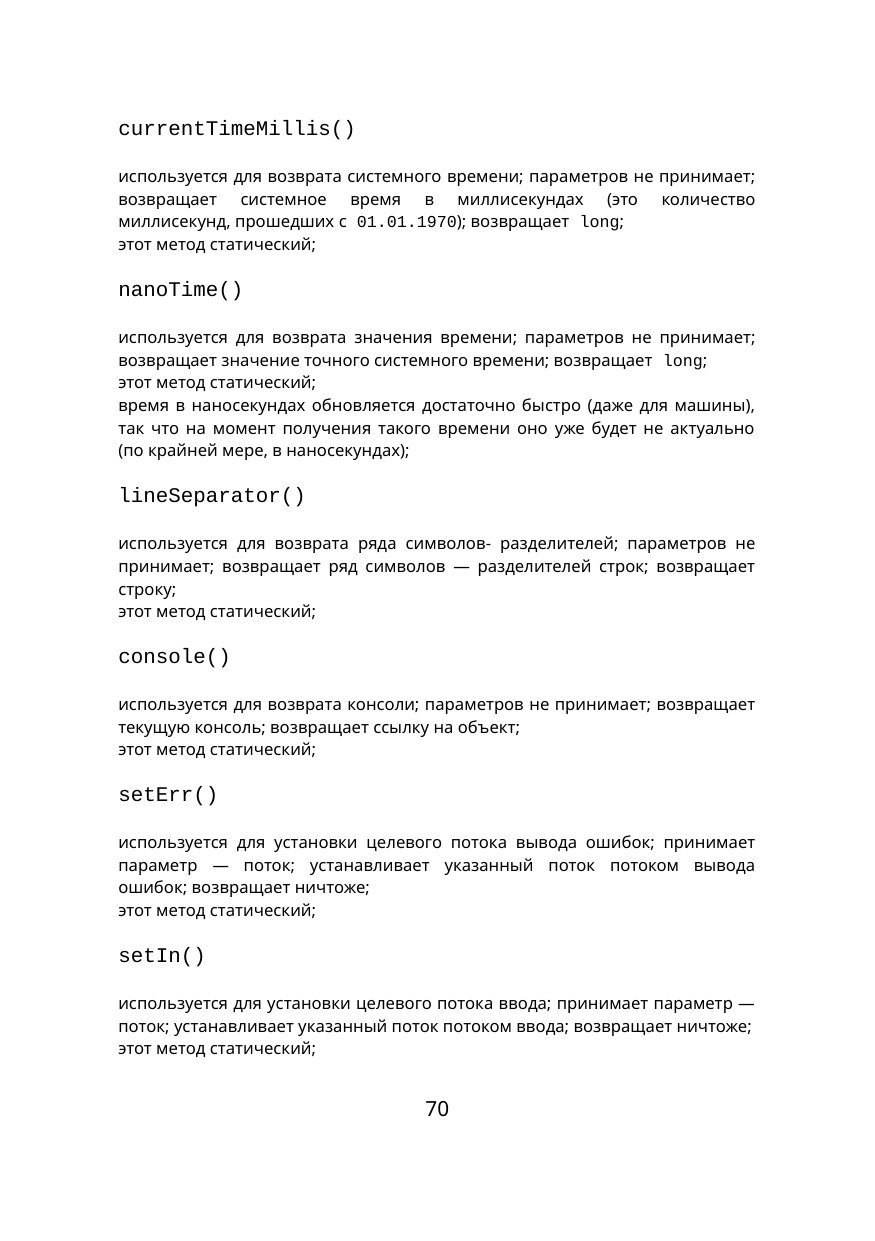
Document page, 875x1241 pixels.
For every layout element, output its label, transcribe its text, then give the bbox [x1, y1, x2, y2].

text lineSeparator() [118, 485, 756, 509]
text используется для возврата ряда символов- разделителей; параметров не принимает; возвращает ряд символов — разделителей строк; возвращает строку; [118, 532, 756, 600]
text используется для возврата консоли; параметров не принимает; возвращает текущую консоль; возвращает ссылку на объект; [118, 693, 756, 738]
text этот метод статический; [118, 899, 756, 922]
text используется для возврата значения времени; параметров не принимает; возвращает значение точного системного времени; возвращает long; [118, 325, 756, 371]
text nanoTime() [118, 279, 756, 303]
text время в наносекундах обновляется достаточно быстро (даже для машины), так что на момент получения такого времени оно уже будет не актуально (по крайней мере, в наносекундах); [118, 394, 756, 462]
text используется для установки целевого потока ввода; принимает параметр — поток; устанавливает указанный поток потоком ввода; возвращает ничтоже; [118, 992, 756, 1037]
text console() [118, 646, 756, 670]
text этот метод статический; [118, 738, 756, 761]
text setErr() [118, 784, 756, 808]
text этот метод статический; [118, 1037, 756, 1060]
text используется для установки целевого потока вывода ошибок; принимает параметр — поток; устанавливает указанный поток потоком вывода ошибок; возвращает ничтоже; [118, 831, 756, 899]
text используется для возврата системного времени; параметров не принимает; возвращает системное время в миллисекундах (это количество миллисекунд, прошедших с 01.01.1970); возвращает long; [118, 164, 756, 233]
text этот метод статический; [118, 233, 756, 255]
text setIn() [118, 945, 756, 969]
text currentTimeMillis() [118, 118, 756, 142]
text этот метод статический; [118, 371, 756, 394]
text этот метод статический; [118, 600, 756, 623]
